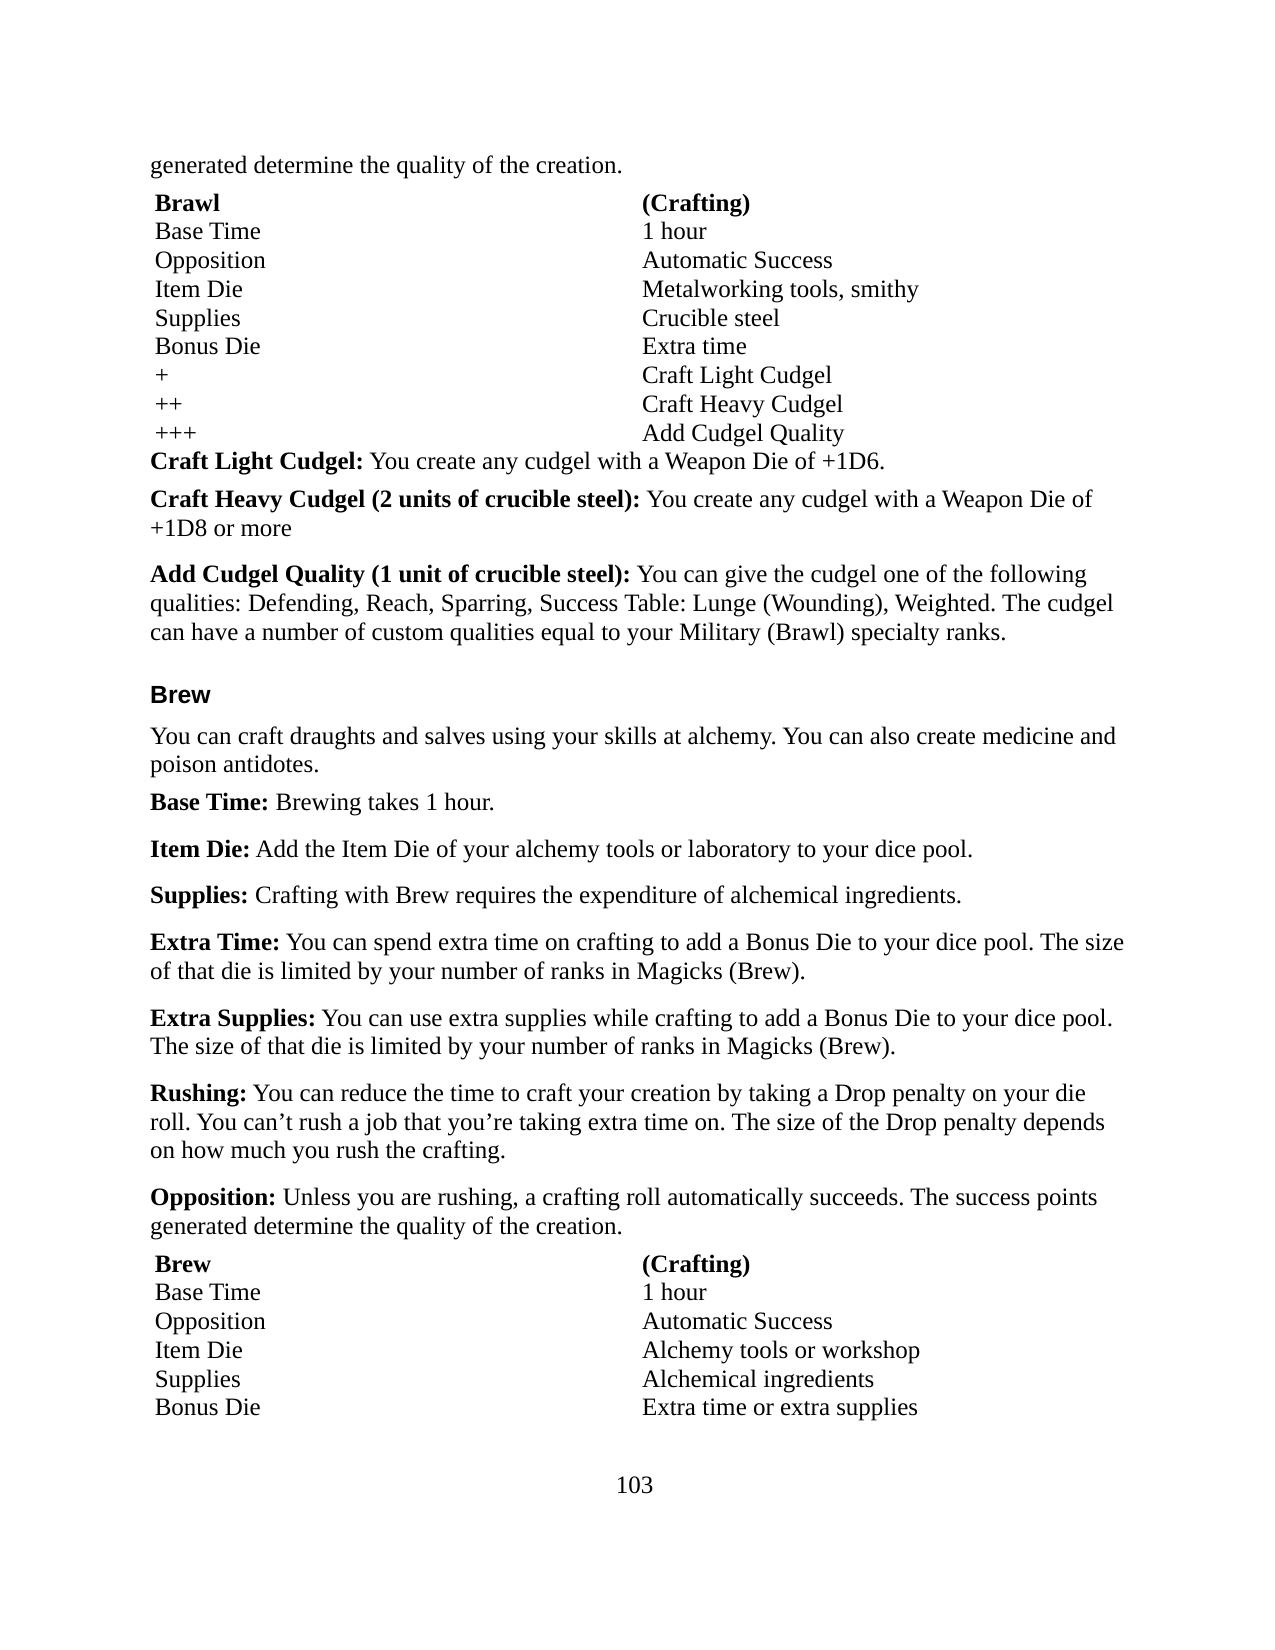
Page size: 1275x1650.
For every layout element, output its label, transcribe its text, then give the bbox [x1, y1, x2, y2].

table_cell Item Die [150, 1335, 637, 1364]
table_cell Automatic Success [638, 1306, 1125, 1335]
table_cell Supplies [150, 1364, 637, 1392]
table_header Brawl [150, 188, 637, 216]
text Opposition: Unless you are rushing, a crafting roll automatically succeeds. The success points generated determine the quality of the creation. [150, 1182, 1125, 1240]
text Item Die: Add the Item Die of your alchemy tools or laboratory to your dice pool. [150, 834, 1125, 863]
table_cell Craft Light Cudgel [638, 360, 1125, 389]
table_cell Craft Heavy Cudgel [638, 389, 1125, 418]
text generated determine the quality of the creation. [150, 150, 1125, 179]
table_cell +++ [150, 418, 637, 446]
table_cell Bonus Die [150, 331, 637, 360]
table_cell Metalworking tools, smithy [638, 274, 1125, 303]
table_cell Base Time [150, 216, 637, 245]
text Rushing: You can reduce the time to craft your creation by taking a Drop penalty on your die roll. You can’t rush a job that you’re taking extra time on. The size of the Drop penalty depends on how much you rush the crafting. [150, 1078, 1125, 1164]
table_cell + [150, 360, 637, 389]
table_cell Alchemical ingredients [638, 1364, 1125, 1392]
table_cell Add Cudgel Quality [638, 418, 1125, 446]
table_cell Extra time [638, 331, 1125, 360]
table_cell Item Die [150, 274, 637, 303]
text Craft Heavy Cudgel (2 units of crucible steel): You create any cudgel with a Weapon Die of +1D8 or more [150, 484, 1125, 542]
text Supplies: Crafting with Brew requires the expenditure of alchemical ingredients. [150, 881, 1125, 909]
text Base Time: Brewing takes 1 hour. [150, 787, 1125, 816]
table_header Brew [150, 1249, 637, 1277]
table_header (Crafting) [638, 1249, 1125, 1277]
text You can craft draughts and salves using your skills at alchemy. You can also create medicine and poison antidotes. [150, 721, 1125, 778]
table_cell Opposition [150, 1306, 637, 1335]
table_cell Extra time or extra supplies [638, 1393, 1125, 1421]
table_cell Crucible steel [638, 303, 1125, 331]
text Extra Supplies: You can use extra supplies while crafting to add a Bonus Die to your dice pool. The size of that die is limited by your number of ranks in Magicks (Brew). [150, 1003, 1125, 1060]
text Craft Light Cudgel: You create any cudgel with a Weapon Die of +1D6. [150, 446, 1125, 475]
text Add Cudgel Quality (1 unit of crucible steel): You can give the cudgel one of the following qualities: Defending, Reach, Sparring, Success Table: Lunge (Wounding), Weighted. The cudgel can have a number of custom qualities equal to your Military (Brawl) specialty ranks. [150, 559, 1125, 646]
table_header (Crafting) [638, 188, 1125, 216]
table_cell Alchemy tools or workshop [638, 1335, 1125, 1364]
table_cell 1 hour [638, 216, 1125, 245]
table_cell Bonus Die [150, 1393, 637, 1421]
table_cell Base Time [150, 1278, 637, 1306]
table_cell Automatic Success [638, 245, 1125, 274]
subtitle Brew [150, 680, 1125, 708]
table_cell ++ [150, 389, 637, 418]
table_cell Supplies [150, 303, 637, 331]
table_cell 1 hour [638, 1278, 1125, 1306]
text Extra Time: You can spend extra time on crafting to add a Bonus Die to your dice pool. The size of that die is limited by your number of ranks in Magicks (Brew). [150, 927, 1125, 985]
table_cell Opposition [150, 245, 637, 274]
